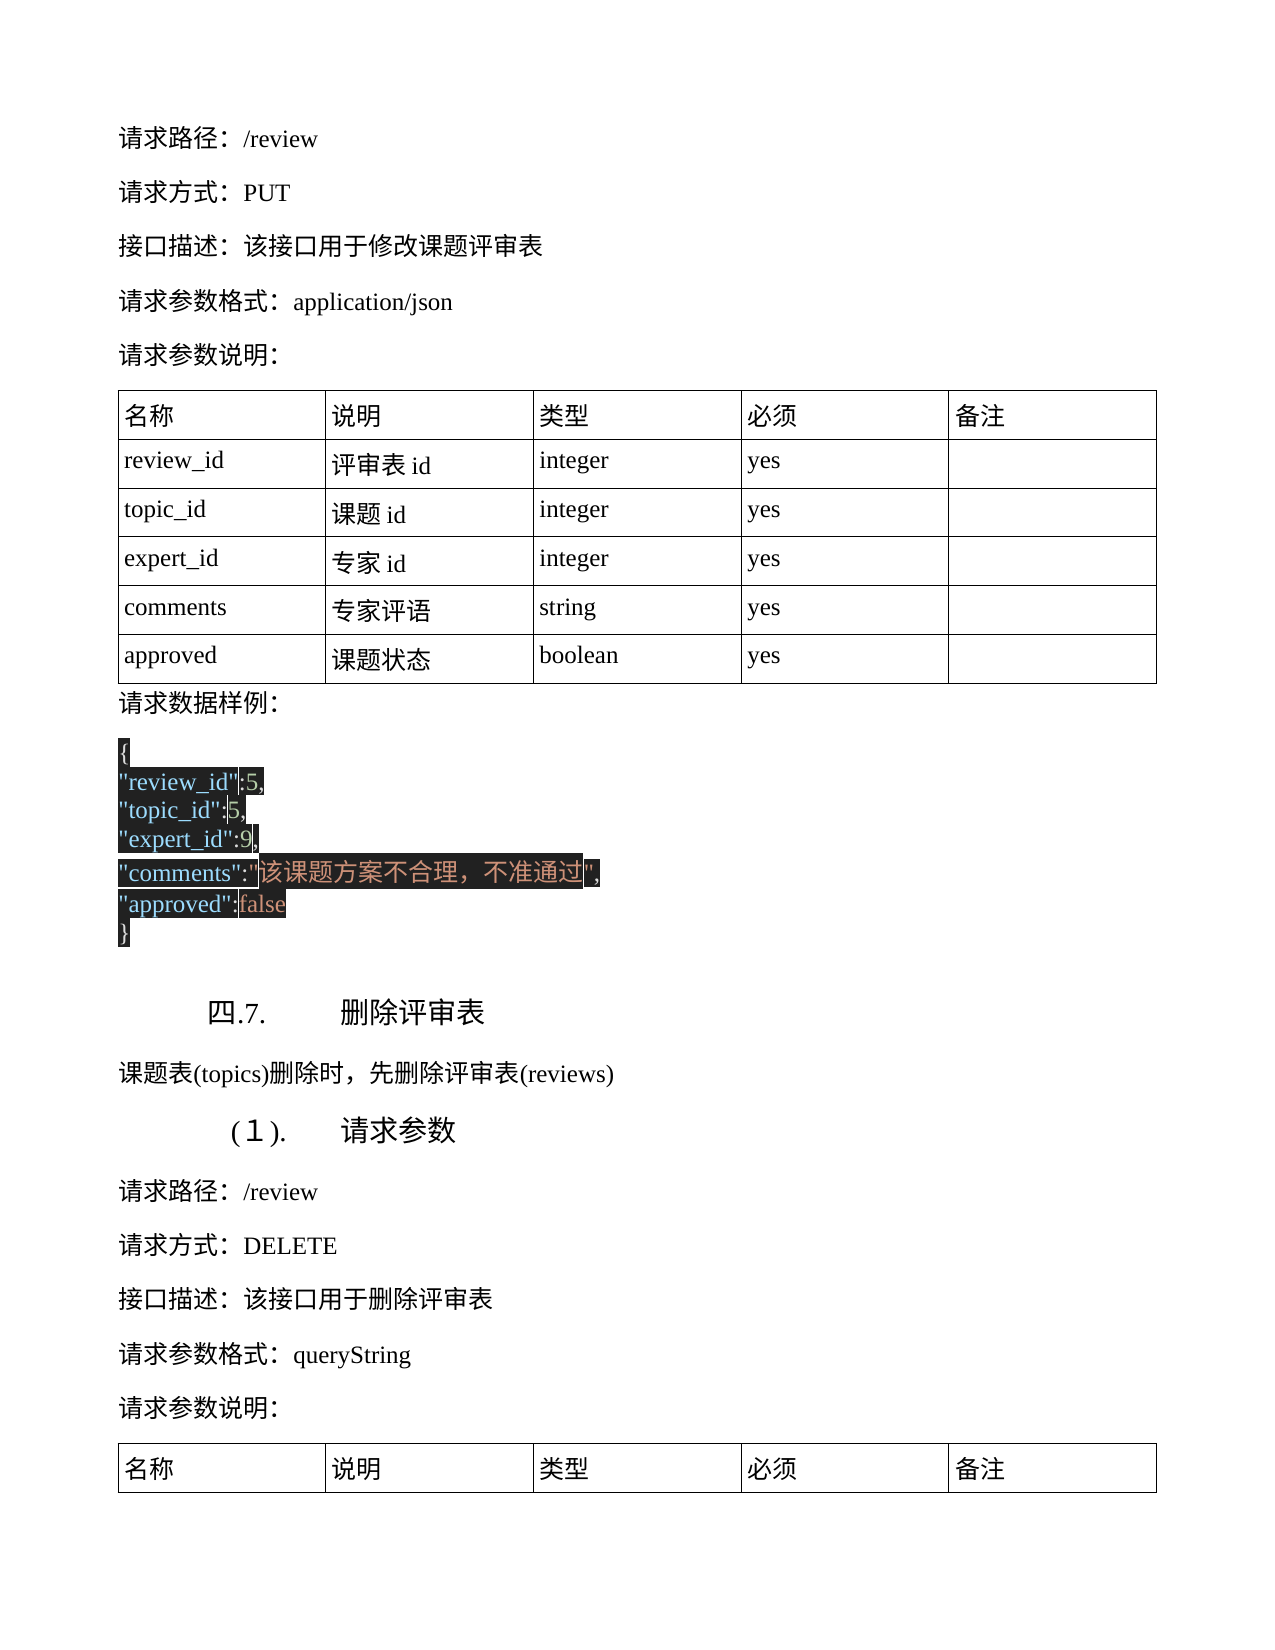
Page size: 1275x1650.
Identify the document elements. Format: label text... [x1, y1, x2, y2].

text 请求参数格式：application/json [118, 281, 1157, 317]
table_cell 专家id [326, 537, 533, 585]
table_cell comments [119, 586, 325, 634]
text 请求路径：/review [118, 118, 1157, 154]
table_cell yes [742, 440, 948, 487]
table_cell topic_id [119, 489, 325, 536]
table_header 必须 [742, 1444, 948, 1492]
table_header 备注 [949, 1444, 1156, 1492]
text 请求参数说明： [118, 336, 1157, 372]
text "approved":false [118, 889, 1157, 918]
table_cell expert_id [119, 537, 325, 585]
table_header 说明 [326, 1444, 533, 1492]
table_header 名称 [119, 391, 325, 439]
text 请求数据样例： [118, 684, 1157, 720]
table_header 类型 [534, 1444, 741, 1492]
table_header 名称 [119, 1444, 325, 1492]
text "topic_id":5, [118, 795, 1157, 824]
table_cell 课题状态 [326, 635, 533, 682]
table_header 必须 [742, 391, 948, 439]
table_cell boolean [534, 635, 741, 682]
table_cell yes [742, 489, 948, 536]
text 课题表(topics)删除时，先删除评审表(reviews) [118, 1053, 1157, 1089]
text 请求路径：/review [118, 1171, 1157, 1207]
table_cell string [534, 586, 741, 634]
table_cell yes [742, 635, 948, 682]
subtitle 请求参数 [231, 1108, 1157, 1150]
table_cell integer [534, 537, 741, 585]
text 请求方式：PUT [118, 172, 1157, 209]
table_header 说明 [326, 391, 533, 439]
table_cell [949, 635, 1156, 682]
table_header 备注 [949, 391, 1156, 439]
table_cell review_id [119, 440, 325, 487]
text 接口描述：该接口用于删除评审表 [118, 1280, 1157, 1316]
table_cell [949, 489, 1156, 536]
text 接口描述：该接口用于修改课题评审表 [118, 227, 1157, 263]
table_cell yes [742, 537, 948, 585]
text "comments":"该课题方案不合理，不准通过", [118, 853, 1157, 889]
table_cell integer [534, 489, 741, 536]
table_header 类型 [534, 391, 741, 439]
text "review_id":5, [118, 767, 1157, 795]
table_cell [949, 440, 1156, 487]
table_cell integer [534, 440, 741, 487]
table_cell approved [119, 635, 325, 682]
text "expert_id":9, [118, 824, 1157, 853]
subtitle 删除评审表 [193, 990, 1157, 1032]
text { [118, 738, 1157, 767]
text 请求参数说明： [118, 1388, 1157, 1425]
table_cell 课题id [326, 489, 533, 536]
text 请求参数格式：queryString [118, 1334, 1157, 1370]
table_cell [949, 537, 1156, 585]
table_cell yes [742, 586, 948, 634]
text } [118, 918, 1157, 947]
text 请求方式：DELETE [118, 1225, 1157, 1262]
table_cell 专家评语 [326, 586, 533, 634]
table_cell [949, 586, 1156, 634]
table_cell 评审表id [326, 440, 533, 487]
